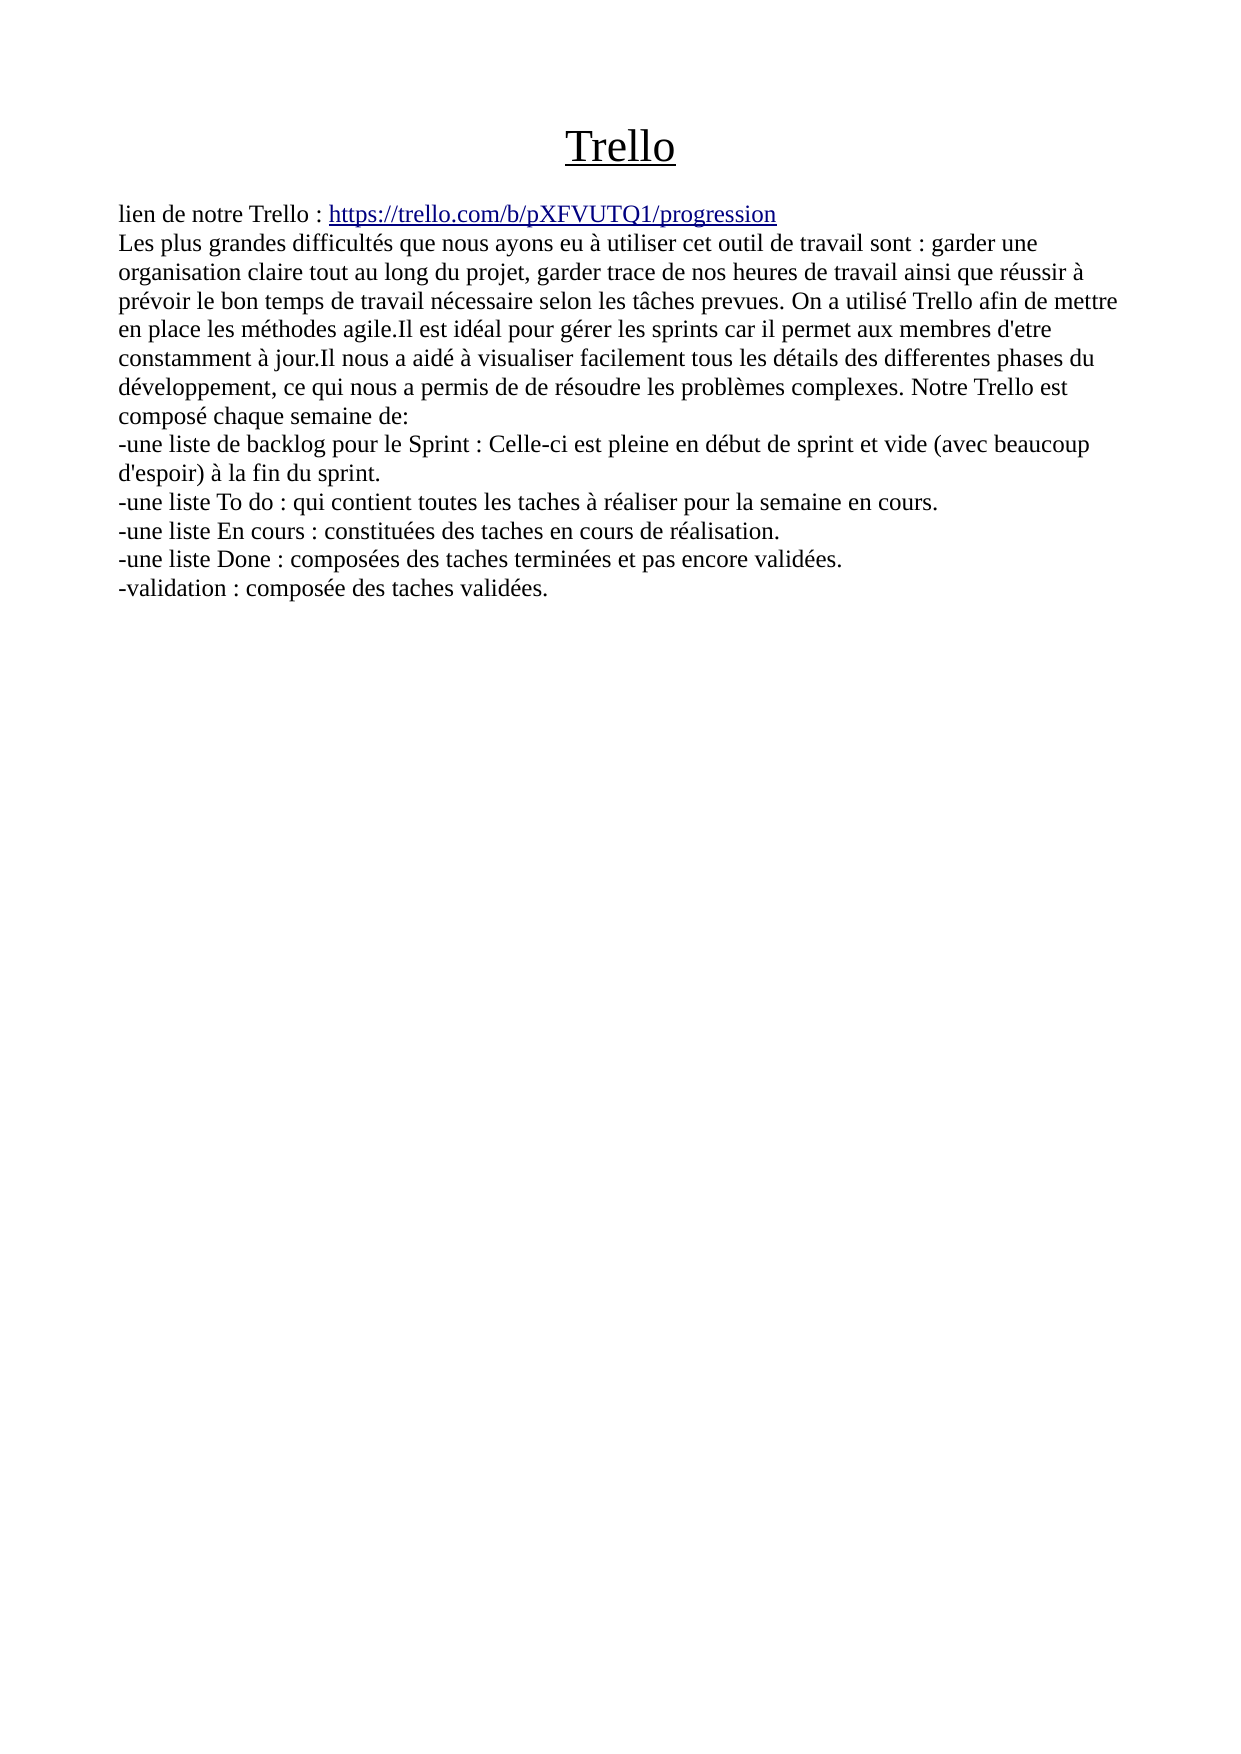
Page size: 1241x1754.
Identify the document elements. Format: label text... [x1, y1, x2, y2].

text -validation : composée des taches validées. [118, 573, 1122, 602]
text -une liste Done : composées des taches terminées et pas encore validées. [118, 544, 1122, 573]
text -une liste En cours : constituées des taches en cours de réalisation. [118, 516, 1122, 544]
text Les plus grandes difficultés que nous ayons eu à utiliser cet outil de travail sont : garder une organisation claire tout au long du projet, garder trace de nos heures de travail ainsi que réussir à prévoir le bon temps de travail nécessaire selon les tâches prevues. On a utilisé Trello afin de mettre en place les méthodes agile.Il est idéal pour gérer les sprints car il permet aux membres d'etre constamment à jour.Il nous a aidé à visualiser facilement tous les détails des differentes phases du développement, ce qui nous a permis de de résoudre les problèmes complexes. Notre Trello est composé chaque semaine de: [118, 228, 1122, 429]
text lien de notre Trello : https://trello.com/b/pXFVUTQ1/progression [118, 199, 1122, 228]
text -une liste de backlog pour le Sprint : Celle-ci est pleine en début de sprint et vide (avec beaucoup d'espoir) à la fin du sprint. [118, 429, 1122, 487]
text -une liste To do : qui contient toutes les taches à réaliser pour la semaine en cours. [118, 487, 1122, 516]
text Trello [118, 118, 1122, 171]
